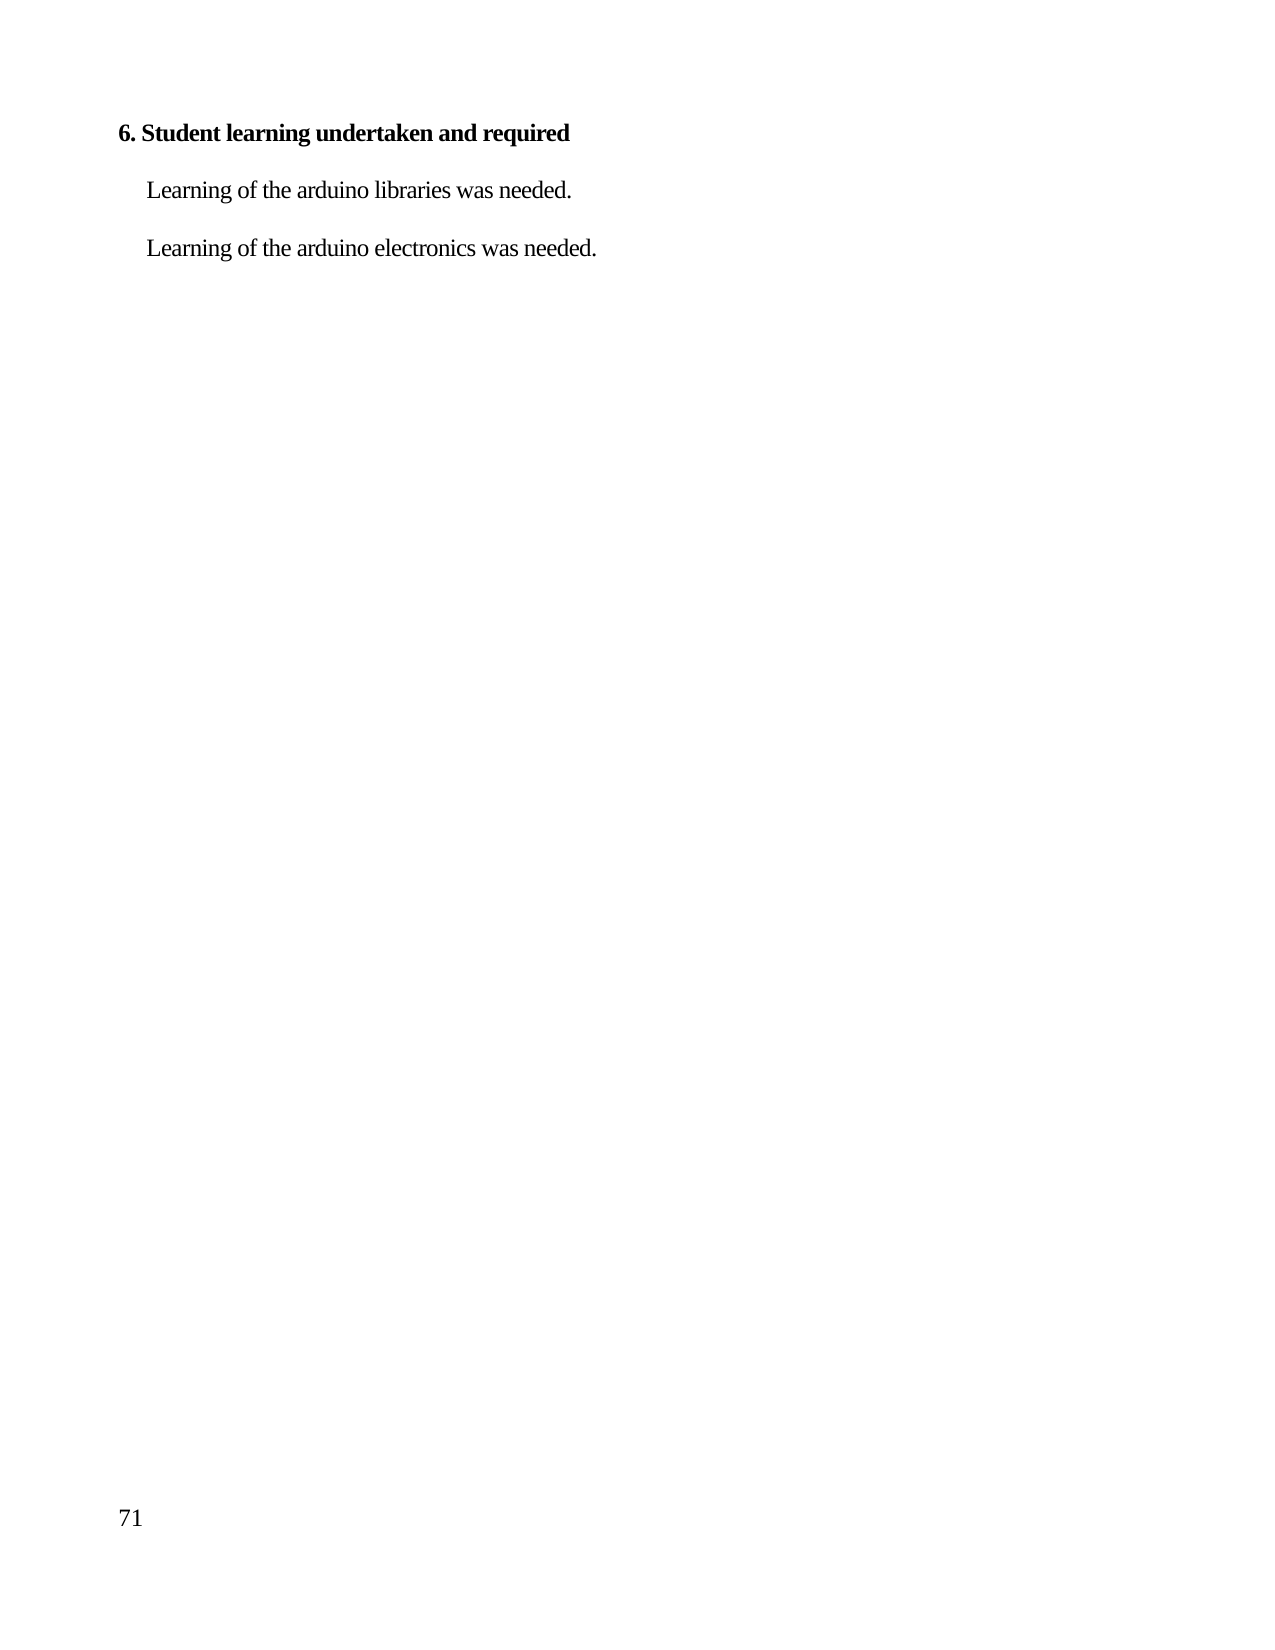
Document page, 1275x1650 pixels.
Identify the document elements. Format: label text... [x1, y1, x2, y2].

text Learning of the arduino libraries was needed. [146, 176, 1157, 204]
text Learning of the arduino electronics was needed. [146, 233, 1157, 262]
text 6. Student learning undertaken and required [118, 118, 1157, 147]
